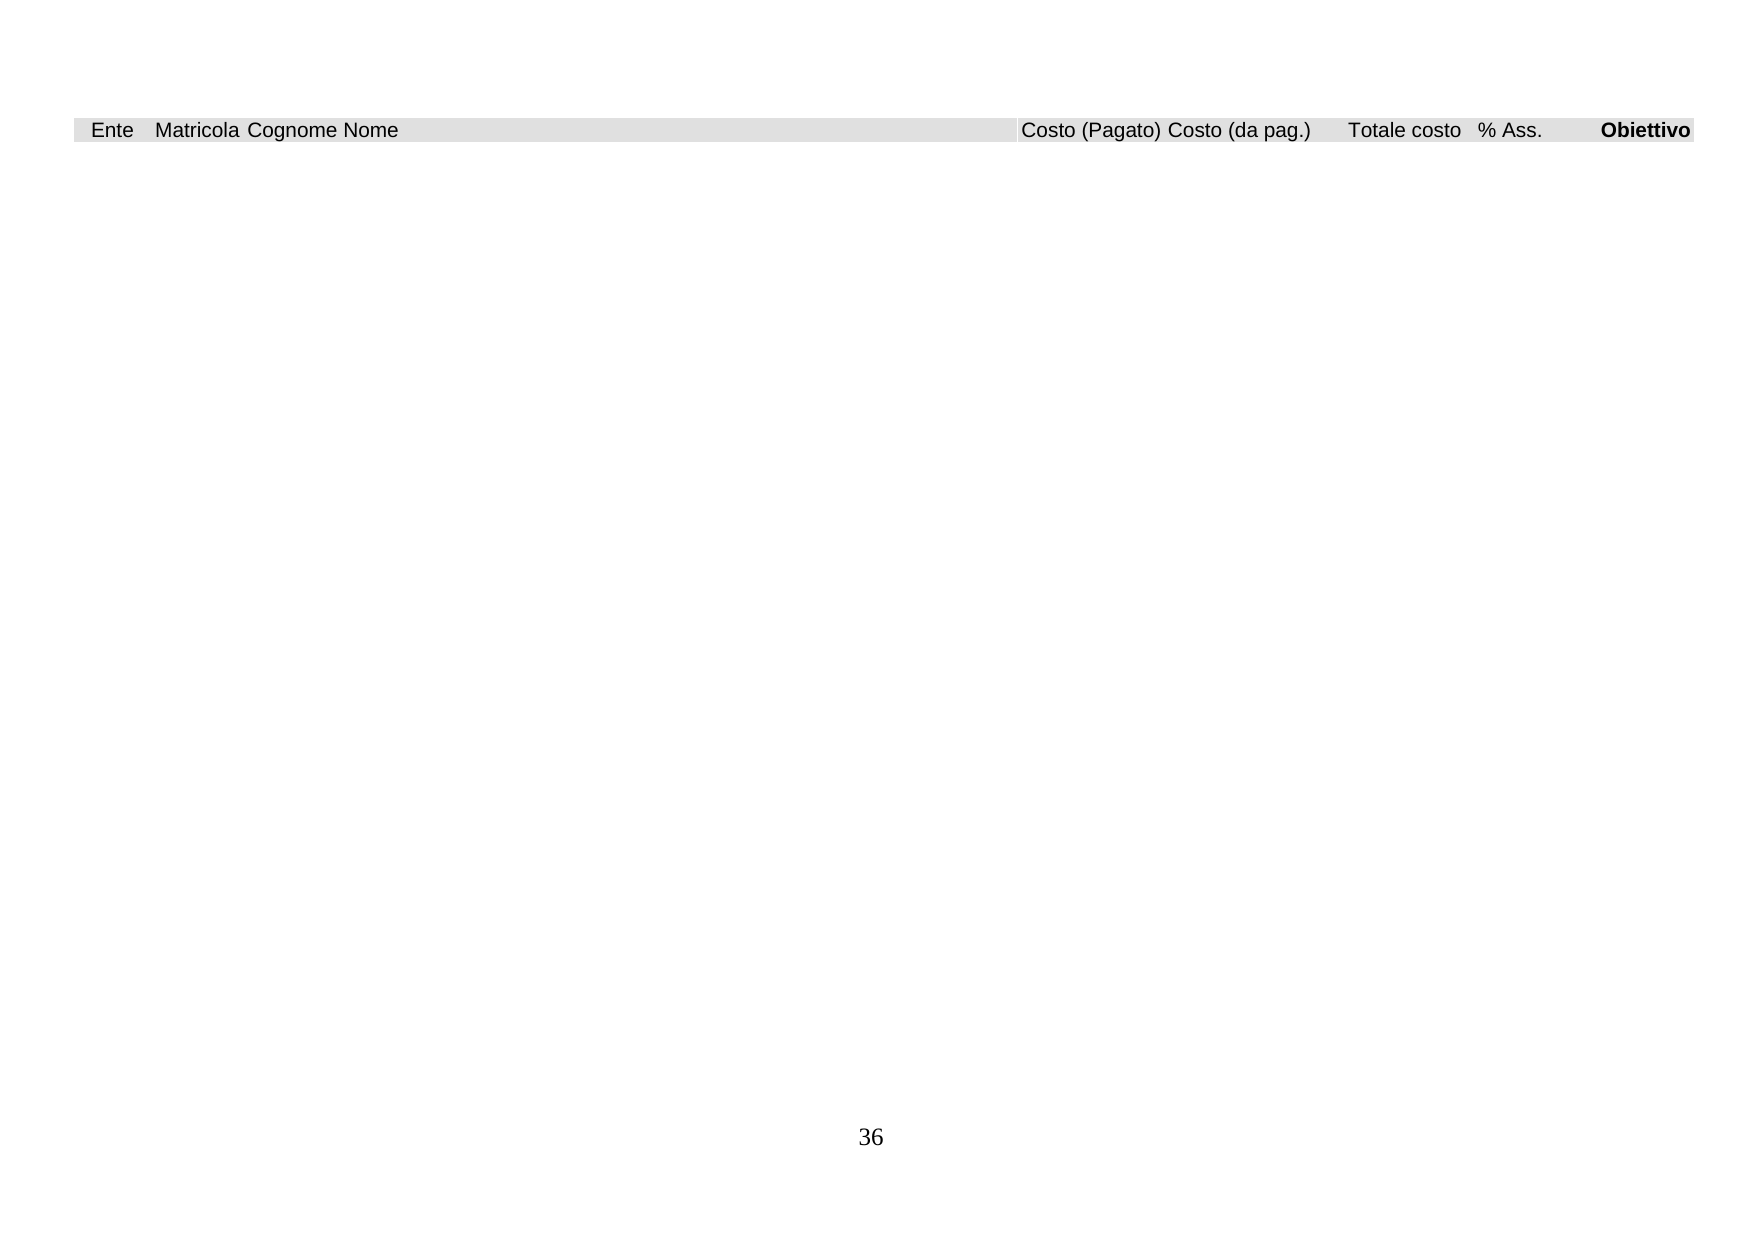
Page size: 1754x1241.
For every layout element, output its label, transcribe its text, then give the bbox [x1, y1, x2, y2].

table_header Costo (Pagato) [1018, 118, 1164, 142]
table_header Obiettivo [1546, 118, 1694, 142]
table_header % Ass. [1464, 118, 1546, 142]
table_header Cognome Nome [244, 118, 1017, 142]
table_header Costo (da pag.) [1164, 118, 1314, 142]
table_header Matricola [150, 118, 244, 142]
table_header Ente [74, 118, 150, 142]
table_header Totale costo [1314, 118, 1464, 142]
